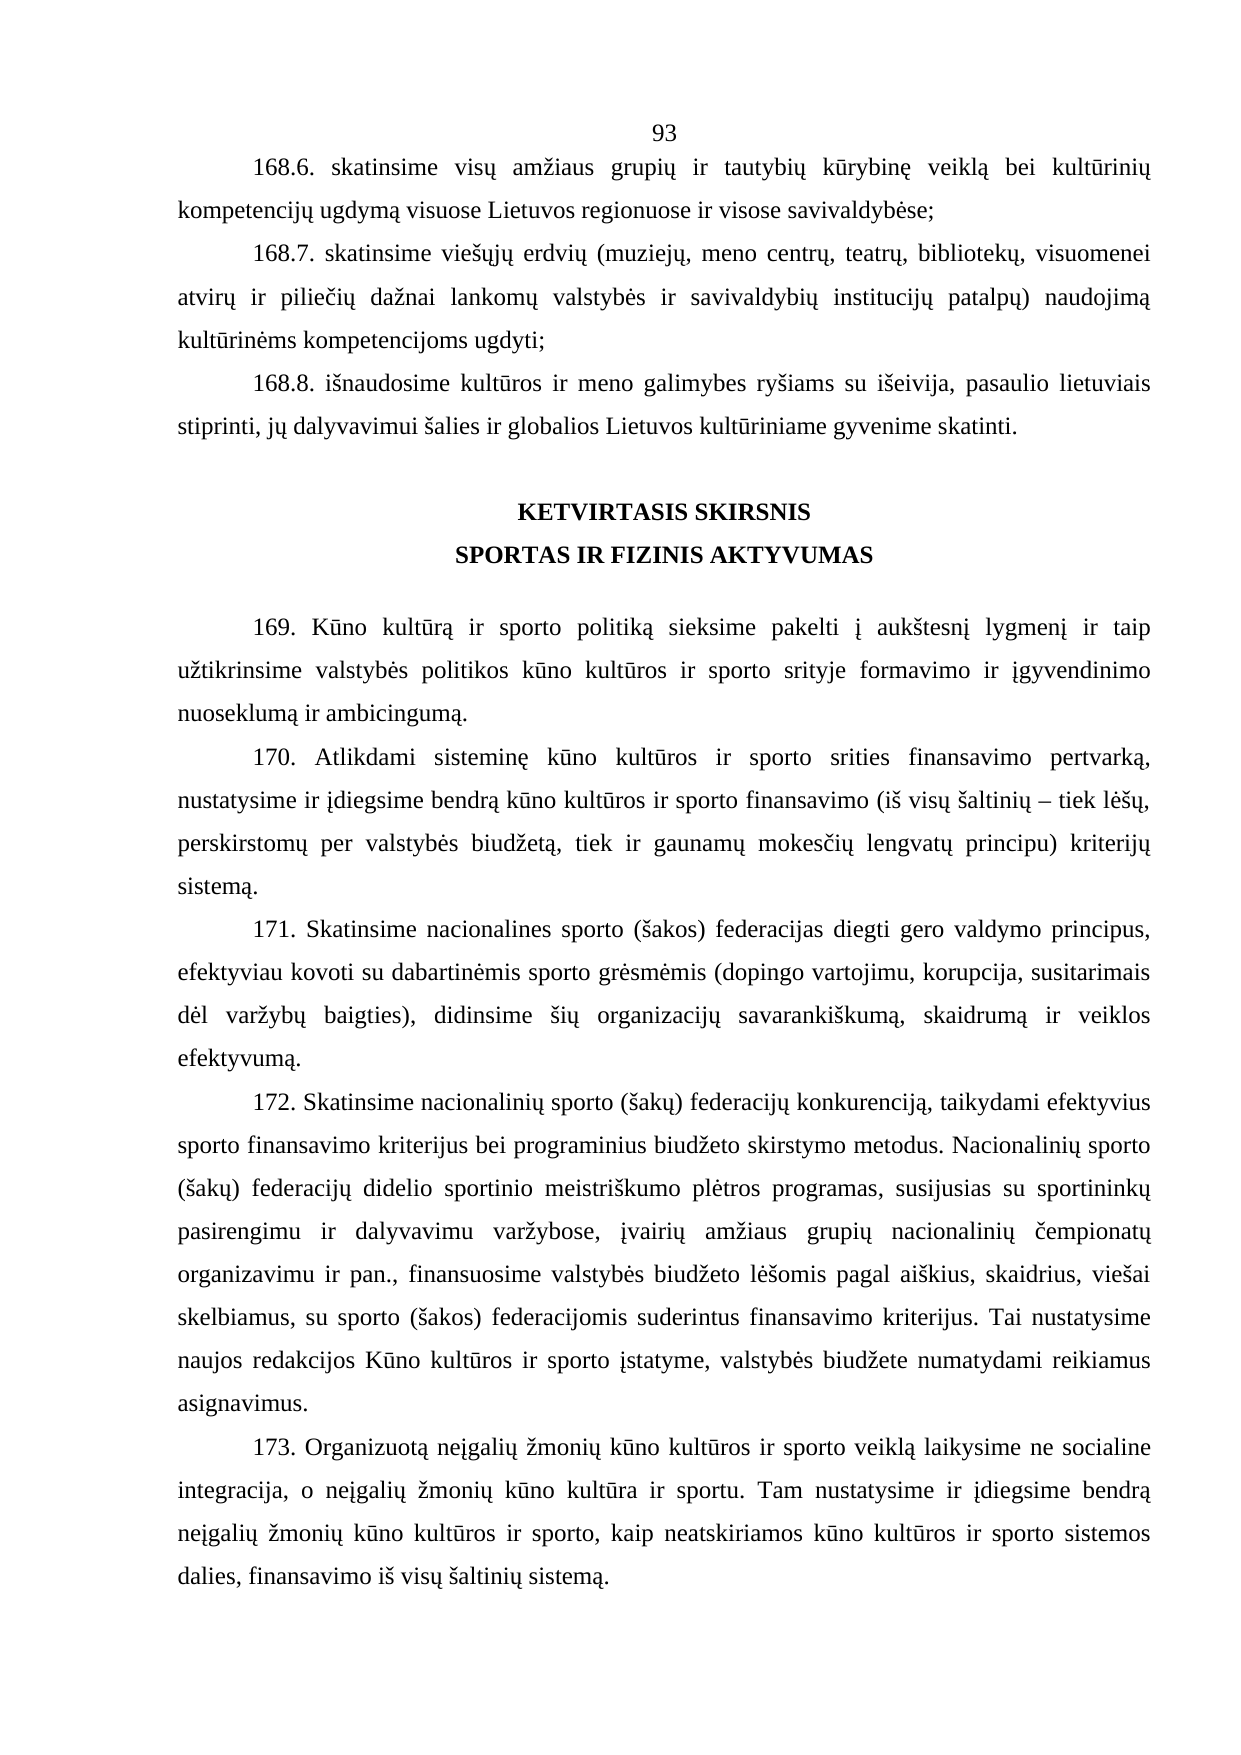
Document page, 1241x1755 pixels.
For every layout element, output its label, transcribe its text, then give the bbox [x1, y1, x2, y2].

text 171. Skatinsime nacionalines sporto (šakos) federacijas diegti gero valdymo principus, efektyviau kovoti su dabartinėmis sporto grėsmėmis (dopingo vartojimu, korupcija, susitarimais dėl varžybų baigties), didinsime šių organizacijų savarankiškumą, skaidrumą ir veiklos efektyvumą. [177, 914, 1152, 1072]
text 168.8. išnaudosime kultūros ir meno galimybes ryšiams su išeivija, pasaulio lietuviais stiprinti, jų dalyvavimui šalies ir globalios Lietuvos kultūriniame gyvenime skatinti. [177, 368, 1152, 440]
text 169. Kūno kultūrą ir sporto politiką sieksime pakelti į aukštesnį lygmenį ir taip užtikrinsime valstybės politikos kūno kultūros ir sporto srityje formavimo ir įgyvendinimo nuoseklumą ir ambicingumą. [177, 612, 1152, 727]
text 168.7. skatinsime viešųjų erdvių (muziejų, meno centrų, teatrų, bibliotekų, visuomenei atvirų ir piliečių dažnai lankomų valstybės ir savivaldybių institucijų patalpų) naudojimą kultūrinėms kompetencijoms ugdyti; [177, 238, 1152, 353]
text 170. Atlikdami sisteminę kūno kultūros ir sporto srities finansavimo pertvarką, nustatysime ir įdiegsime bendrą kūno kultūros ir sporto finansavimo (iš visų šaltinių – tiek lėšų, perskirstomų per valstybės biudžetą, tiek ir gaunamų mokesčių lengvatų principu) kriterijų sistemą. [177, 742, 1152, 900]
text 172. Skatinsime nacionalinių sporto (šakų) federacijų konkurenciją, taikydami efektyvius sporto finansavimo kriterijus bei programinius biudžeto skirstymo metodus. Nacionalinių sporto (šakų) federacijų didelio sportinio meistriškumo plėtros programas, susijusias su sportininkų pasirengimu ir dalyvavimu varžybose, įvairių amžiaus grupių nacionalinių čempionatų organizavimu ir pan., finansuosime valstybės biudžeto lėšomis pagal aiškius, skaidrius, viešai skelbiamus, su sporto (šakos) federacijomis suderintus finansavimo kriterijus. Tai nustatysime naujos redakcijos Kūno kultūros ir sporto įstatyme, valstybės biudžete numatydami reikiamus asignavimus. [177, 1087, 1152, 1417]
text SPORTAS IR FIZINIS AKTYVUMAS [177, 540, 1152, 569]
text 168.6. skatinsime visų amžiaus grupių ir tautybių kūrybinę veiklą bei kultūrinių kompetencijų ugdymą visuose Lietuvos regionuose ir visose savivaldybėse; [177, 152, 1152, 224]
text KETVIRTASIS SKIRSNIS [177, 497, 1152, 526]
text 173. Organizuotą neįgalių žmonių kūno kultūros ir sporto veiklą laikysime ne socialine integracija, o neįgalių žmonių kūno kultūra ir sportu. Tam nustatysime ir įdiegsime bendrą neįgalių žmonių kūno kultūros ir sporto, kaip neatskiriamos kūno kultūros ir sporto sistemos dalies, finansavimo iš visų šaltinių sistemą. [177, 1432, 1152, 1590]
